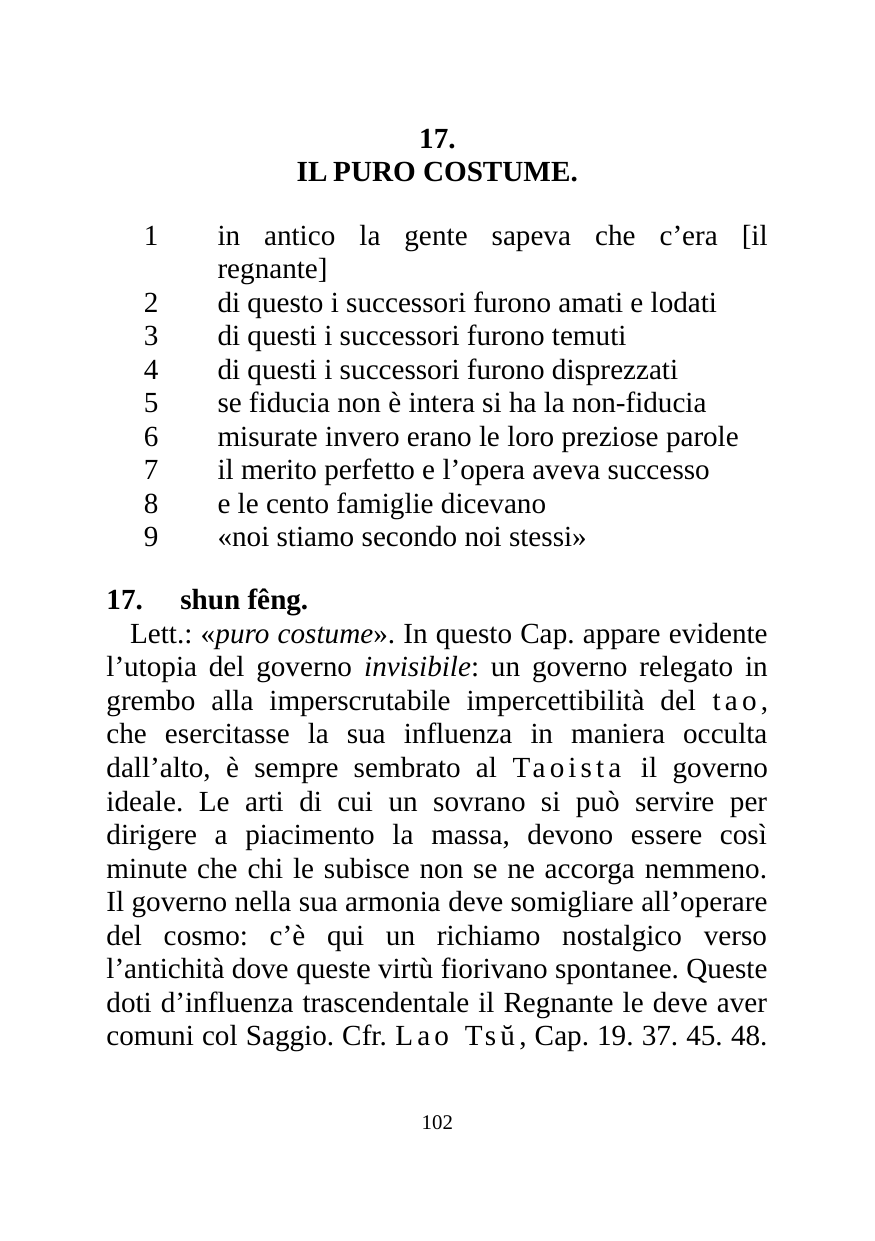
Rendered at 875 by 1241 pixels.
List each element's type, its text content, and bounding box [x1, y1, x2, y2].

text 17. shun fêng. [106, 582, 768, 616]
list di questi i successori furono disprezzati [144, 352, 768, 385]
text Lett.: «puro costume». In questo Cap. appare evidente l’utopia del governo invisibile: un governo relegato in grembo alla imperscrutabile impercettibilità del tao, che esercitasse la sua influenza in maniera occulta dall’alto, è sempre sembrato al Taoista il governo ideale. Le arti di cui un sovrano si può servire per dirigere a piacimento la massa, devono essere così minute che chi le subisce non se ne accorga nemmeno. Il governo nella sua armonia deve somigliare all’operare del cosmo: c’è qui un richiamo nostalgico verso l’antichità dove queste virtù fiorivano spontanee. Queste doti d’influenza trascendentale il Regnante le deve aver comuni col Saggio. Cfr. Lao Tsŭ, Cap. 19. 37. 45. 48. [106, 616, 768, 1052]
list il merito perfetto e l’opera aveva successo [144, 452, 768, 486]
list misurate invero erano le loro preziose parole [144, 419, 768, 452]
list di questi i successori furono temuti [144, 318, 768, 352]
list di questo i successori furono amati e lodati [144, 285, 768, 318]
list «noi stiamo secondo noi stessi» [144, 519, 768, 553]
list se fiducia non è intera si ha la non-fiducia [144, 385, 768, 419]
list e le cento famiglie dicevano [144, 486, 768, 519]
list in antico la gente sapeva che c’era [il regnante] [144, 218, 768, 285]
subtitle 17. Il puro costume. [106, 121, 768, 188]
